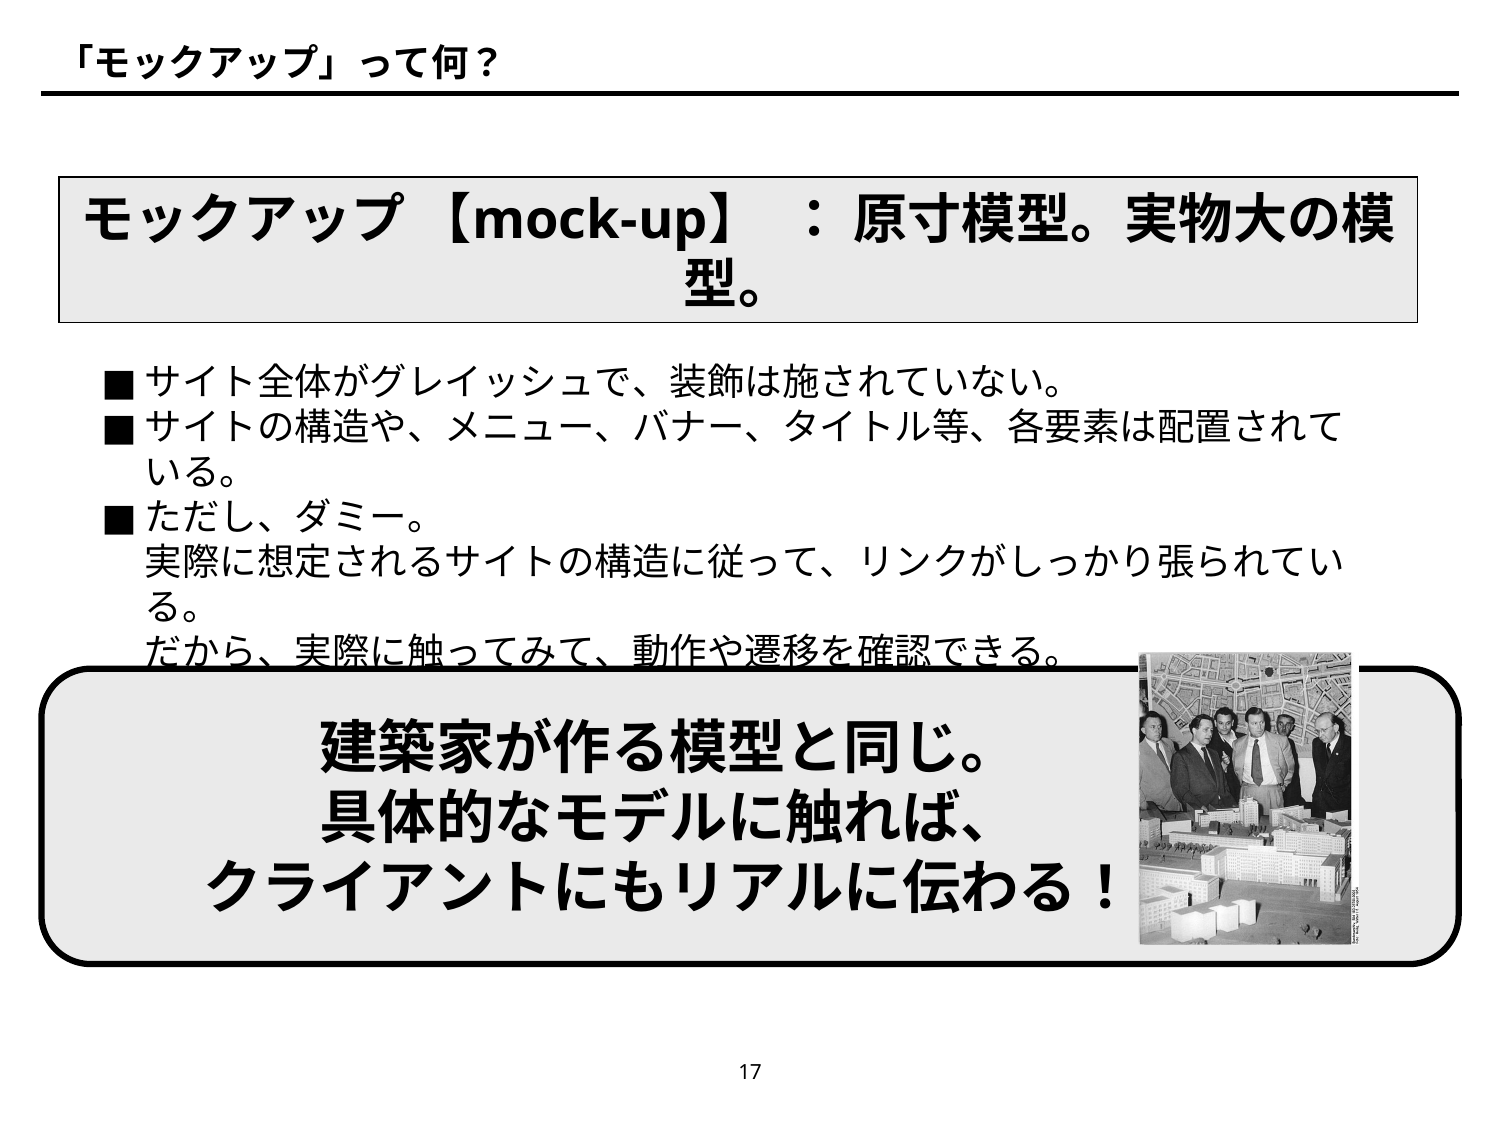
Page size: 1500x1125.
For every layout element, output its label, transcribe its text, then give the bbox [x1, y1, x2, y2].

picture [1138, 652, 1359, 945]
title 「モックアップ」って何？ [41, 33, 1459, 87]
text_box モックアップ 【mock-up】 ： 原寸模型。実物大の模型。 [59, 177, 1418, 323]
text_box [41, 668, 1459, 965]
text_box 建築家が作る模型と同じ。 具体的なモデルに触れば、 クライアントにもリアルに伝わる！ [188, 702, 1040, 928]
text_box サイト全体がグレイッシュで、装飾は施されていない。 サイトの構造や、メニュー、バナー、タイトル等、各要素は配置されている。 ただし、ダミー。 実際に想定されるサイトの構造に従って、リンクがしっかり張られている。 だから、実際に触ってみて、動作や遷移を確認できる。 [129, 349, 1380, 681]
text_box ■ ■ ■ [86, 349, 129, 546]
